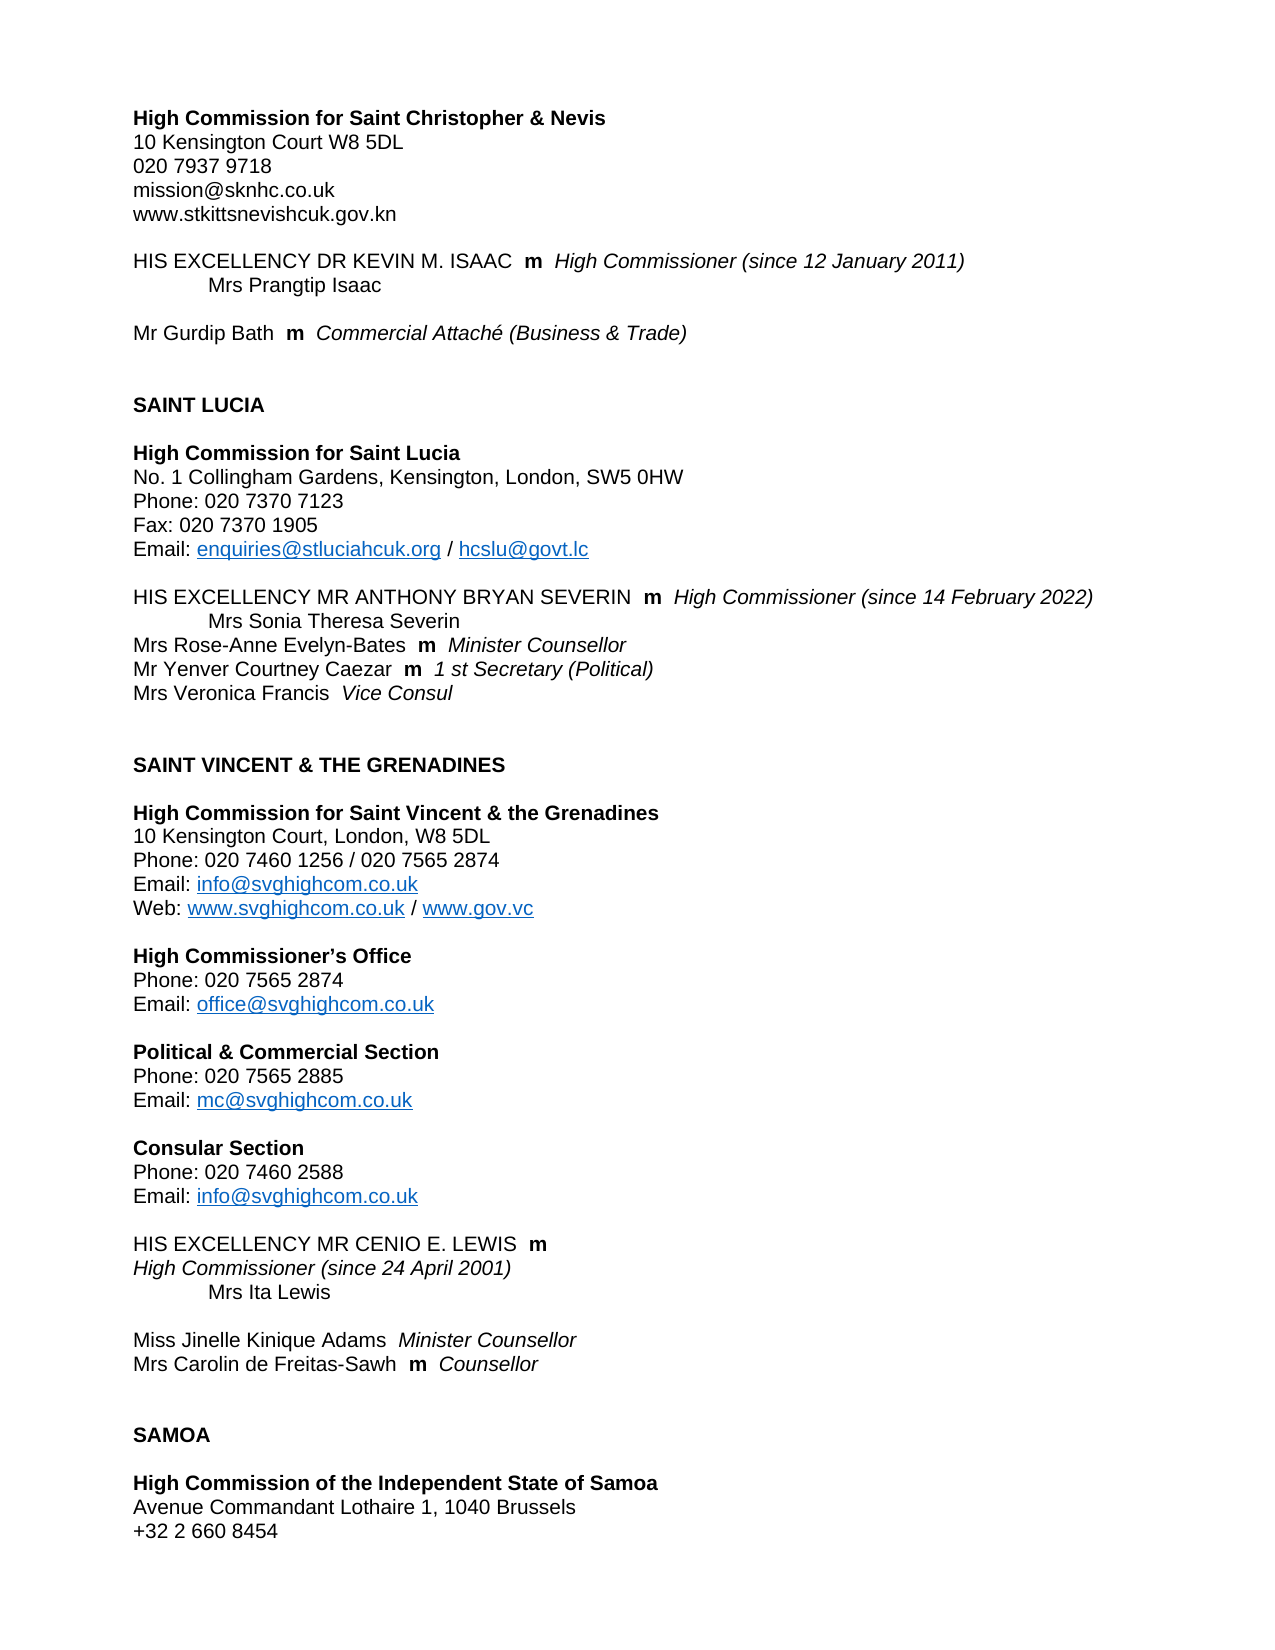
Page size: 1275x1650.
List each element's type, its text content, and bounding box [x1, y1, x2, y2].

text Web: www.svghighcom.co.uk / www.gov.vc [133, 896, 1181, 920]
text Political & Commercial Section [133, 1040, 1181, 1064]
text Email: info@svghighcom.co.uk [133, 1184, 1181, 1208]
text 020 7937 9718 [133, 153, 1181, 177]
text High Commissioner’s Office [133, 944, 1181, 968]
text SAINT VINCENT & THE GRENADINES [133, 752, 1181, 776]
text High Commission for Saint Vincent & the Grenadines [133, 800, 1181, 824]
text 10 Kensington Court, London, W8 5DL [133, 824, 1181, 848]
subtitle High Commission of the Independent State of Samoa [133, 1471, 1181, 1495]
text www.stkittsnevishcuk.gov.kn [133, 201, 1181, 225]
text Mrs Veronica Francis Vice Consul [133, 681, 1181, 704]
text High Commission for Saint Christopher & Nevis [133, 106, 1181, 129]
text High Commission for Saint Lucia [133, 441, 1181, 465]
text Mr Yenver Courtney Caezar m 1 st Secretary (Political) [133, 657, 1181, 681]
text Mrs Sonia Theresa Severin [133, 609, 1181, 633]
text Mrs Prangtip Isaac [133, 273, 1181, 297]
text SAMOA [133, 1423, 1181, 1447]
text mission@sknhc.co.uk [133, 177, 1181, 201]
text Miss Jinelle Kinique Adams Minister Counsellor [133, 1327, 1181, 1351]
text Avenue Commandant Lothaire 1, 1040 Brussels [133, 1495, 1181, 1519]
text Mrs Rose-Anne Evelyn-Bates m Minister Counsellor [133, 633, 1181, 657]
text Email: enquiries@stluciahcuk.org / hcslu@govt.lc [133, 537, 1181, 561]
text Phone: 020 7565 2885 [133, 1064, 1181, 1088]
text High Commissioner (since 24 April 2001) [133, 1256, 1181, 1279]
text HIS EXCELLENCY MR CENIO E. LEWIS m [133, 1232, 1181, 1256]
text Email: office@svghighcom.co.uk [133, 992, 1181, 1016]
text Email: info@svghighcom.co.uk [133, 872, 1181, 896]
text 10 Kensington Court W8 5DL [133, 129, 1181, 153]
text Consular Section [133, 1136, 1181, 1160]
subtitle SAINT LUCIA [133, 393, 1181, 417]
text Phone: 020 7565 2874 [133, 968, 1181, 992]
text Phone: 020 7460 2588 [133, 1160, 1181, 1184]
text Phone: 020 7370 7123 [133, 489, 1181, 513]
text Email: mc@svghighcom.co.uk [133, 1088, 1181, 1112]
text Mrs Carolin de Freitas-Sawh m Counsellor [133, 1351, 1181, 1375]
text +32 2 660 8454 [133, 1519, 1181, 1543]
text Fax: 020 7370 1905 [133, 513, 1181, 537]
text HIS EXCELLENCY MR ANTHONY BRYAN SEVERIN m High Commissioner (since 14 February 2022) [133, 585, 1181, 609]
text Mr Gurdip Bath m Commercial Attaché (Business & Trade) [133, 321, 1181, 345]
text No. 1 Collingham Gardens, Kensington, London, SW5 0HW [133, 465, 1181, 489]
text Mrs Ita Lewis [133, 1279, 1181, 1303]
text HIS EXCELLENCY DR KEVIN M. ISAAC m High Commissioner (since 12 January 2011) [133, 249, 1181, 273]
text Phone: 020 7460 1256 / 020 7565 2874 [133, 848, 1181, 872]
